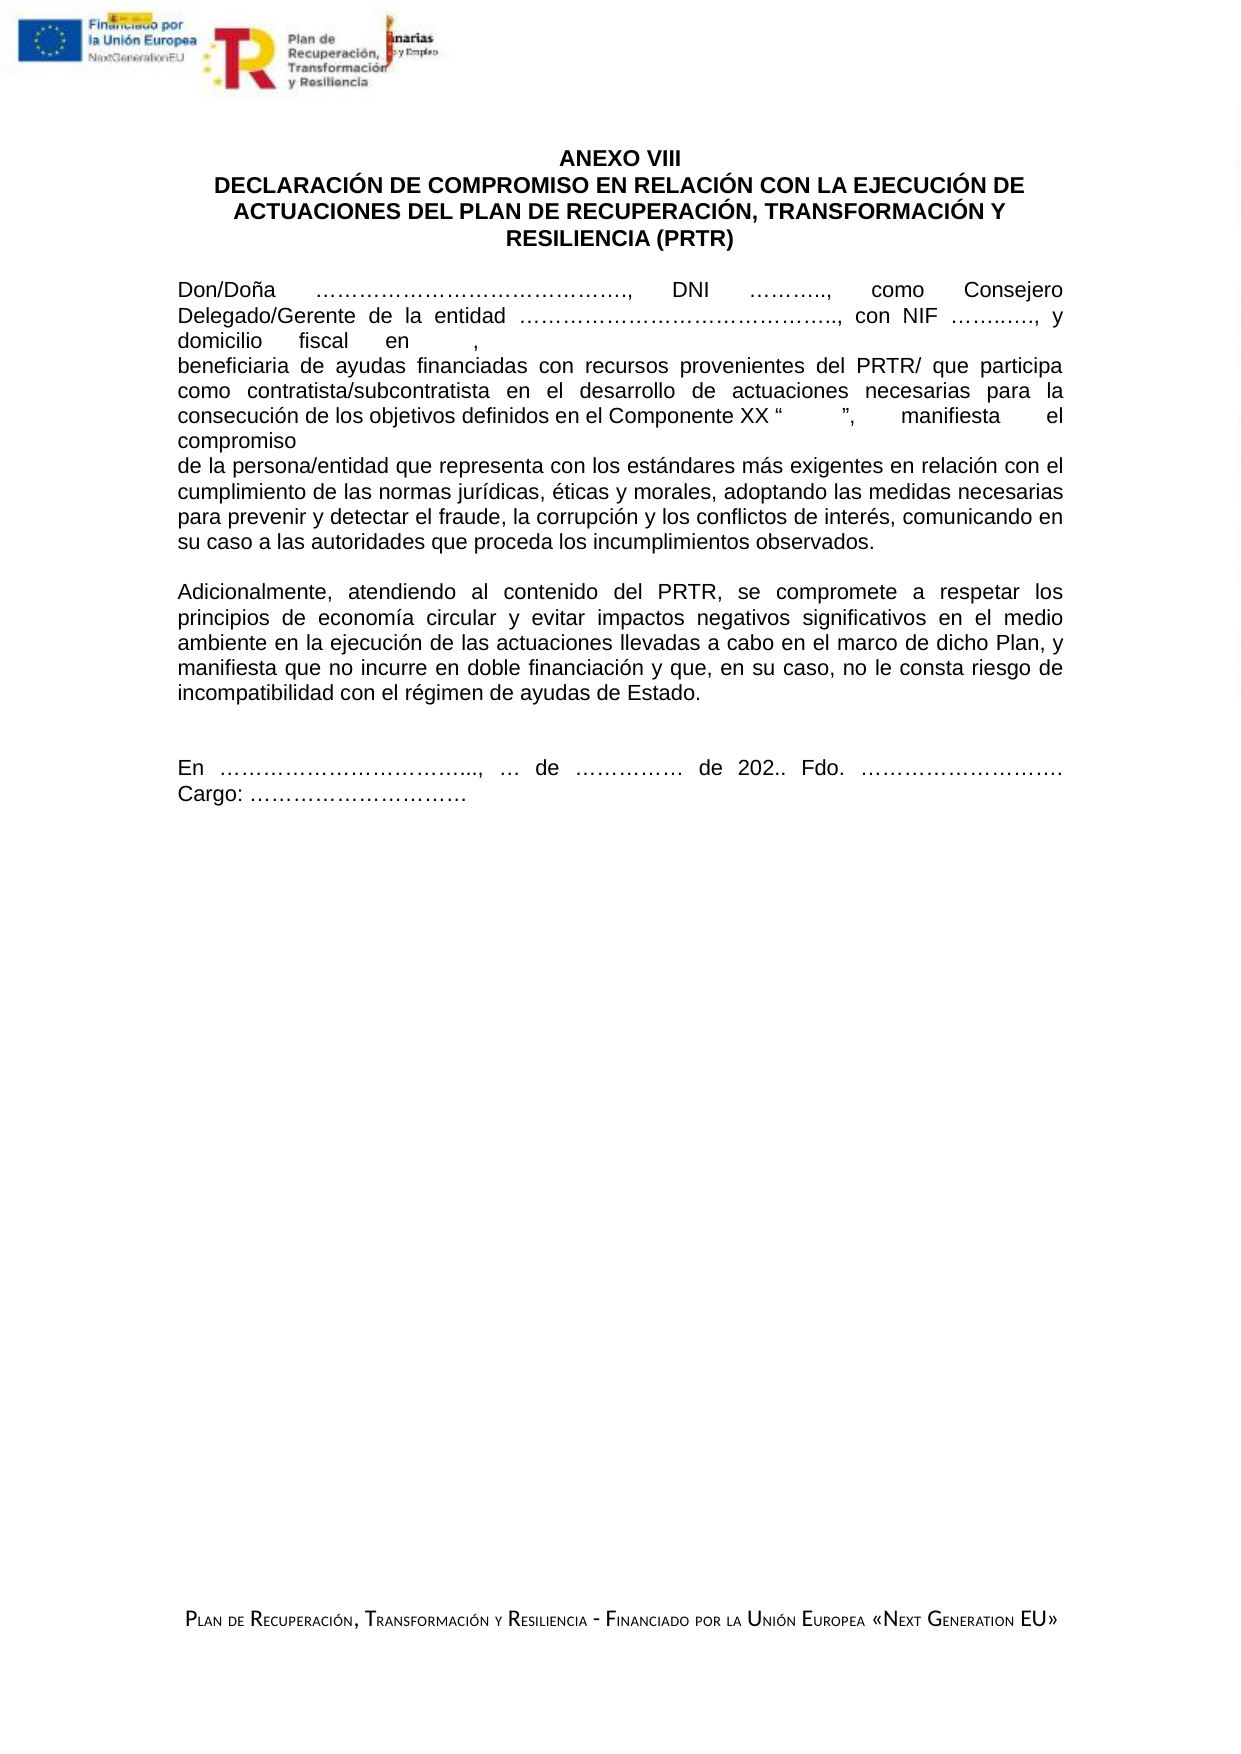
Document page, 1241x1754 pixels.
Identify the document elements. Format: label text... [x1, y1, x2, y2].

text , [473, 328, 504, 353]
text compromiso [177, 429, 808, 454]
text cumplimiento de las normas jurídicas, éticas y morales, adoptando las medidas necesarias [177, 479, 1088, 504]
text En ……………………………..., … de …………… de 202.. Fdo. ………………………. [177, 756, 1088, 781]
text para prevenir y detectar el fraude, la corrupción y los conflictos de interés, comunicando en [177, 505, 1088, 529]
text Cargo: ………………………… [177, 781, 1088, 806]
text DNI [672, 278, 734, 303]
text ”, [842, 404, 880, 428]
text DECLARACIÓN DE COMPROMISO EN RELACIÓN CON LA EJECUCIÓN DE [214, 173, 1051, 198]
text [658, 278, 672, 303]
text Consejero [963, 278, 1088, 303]
text domicilio fiscal en [177, 329, 473, 353]
text ACTUACIONES DEL PLAN DE RECUPERACIÓN, TRANSFORMACIÓN Y [233, 199, 1051, 225]
text principios de economía circular y evitar impactos negativos significativos en el medio [177, 605, 1088, 630]
text ambiente en la ejecución de las actuaciones llevadas a cabo en el marco de dicho Plan, y [177, 631, 1088, 655]
text PLAN DE RECUPERACIÓN, TRANSFORMACIÓN Y RESILIENCIA - FINANCIADO POR LA UNIÓN EUROPEA «NEXT GENERATION EU» [185, 1604, 1083, 1632]
text su caso a las autoridades que proceda los incumplimientos observados. [177, 530, 1088, 554]
text Adicionalmente, atendiendo al contenido del PRTR, se compromete a respetar los [177, 580, 1088, 604]
text [504, 329, 1088, 353]
text ……….., [748, 278, 857, 303]
text Don/Doña [177, 278, 314, 303]
text manifiesta [901, 404, 1025, 428]
text [857, 278, 871, 303]
text Delegado/Gerente de la entidad …………………………………….., con NIF ……..…., y [177, 303, 1088, 328]
text consecución de los objetivos definidos en el Componente XX “ [177, 404, 808, 428]
text incompatibilidad con el régimen de ayudas de Estado. [177, 681, 1088, 705]
text RESILIENCIA (PRTR) [506, 226, 1051, 251]
text ……………………………………., [314, 278, 658, 303]
text [734, 278, 748, 303]
text como [871, 278, 949, 303]
text [949, 278, 963, 303]
text de la persona/entidad que representa con los estándares más exigentes en relación con el [177, 454, 1088, 479]
text el [1046, 404, 1088, 428]
text como contratista/subcontratista en el desarrollo de actuaciones necesarias para la [177, 379, 1088, 403]
text beneficiaria de ayudas financiadas con recursos provenientes del PRTR/ que participa [177, 354, 1088, 378]
text ANEXO VIII [559, 146, 699, 172]
text manifiesta que no incurre en doble financiación y que, en su caso, no le consta riesgo de [177, 656, 1088, 680]
